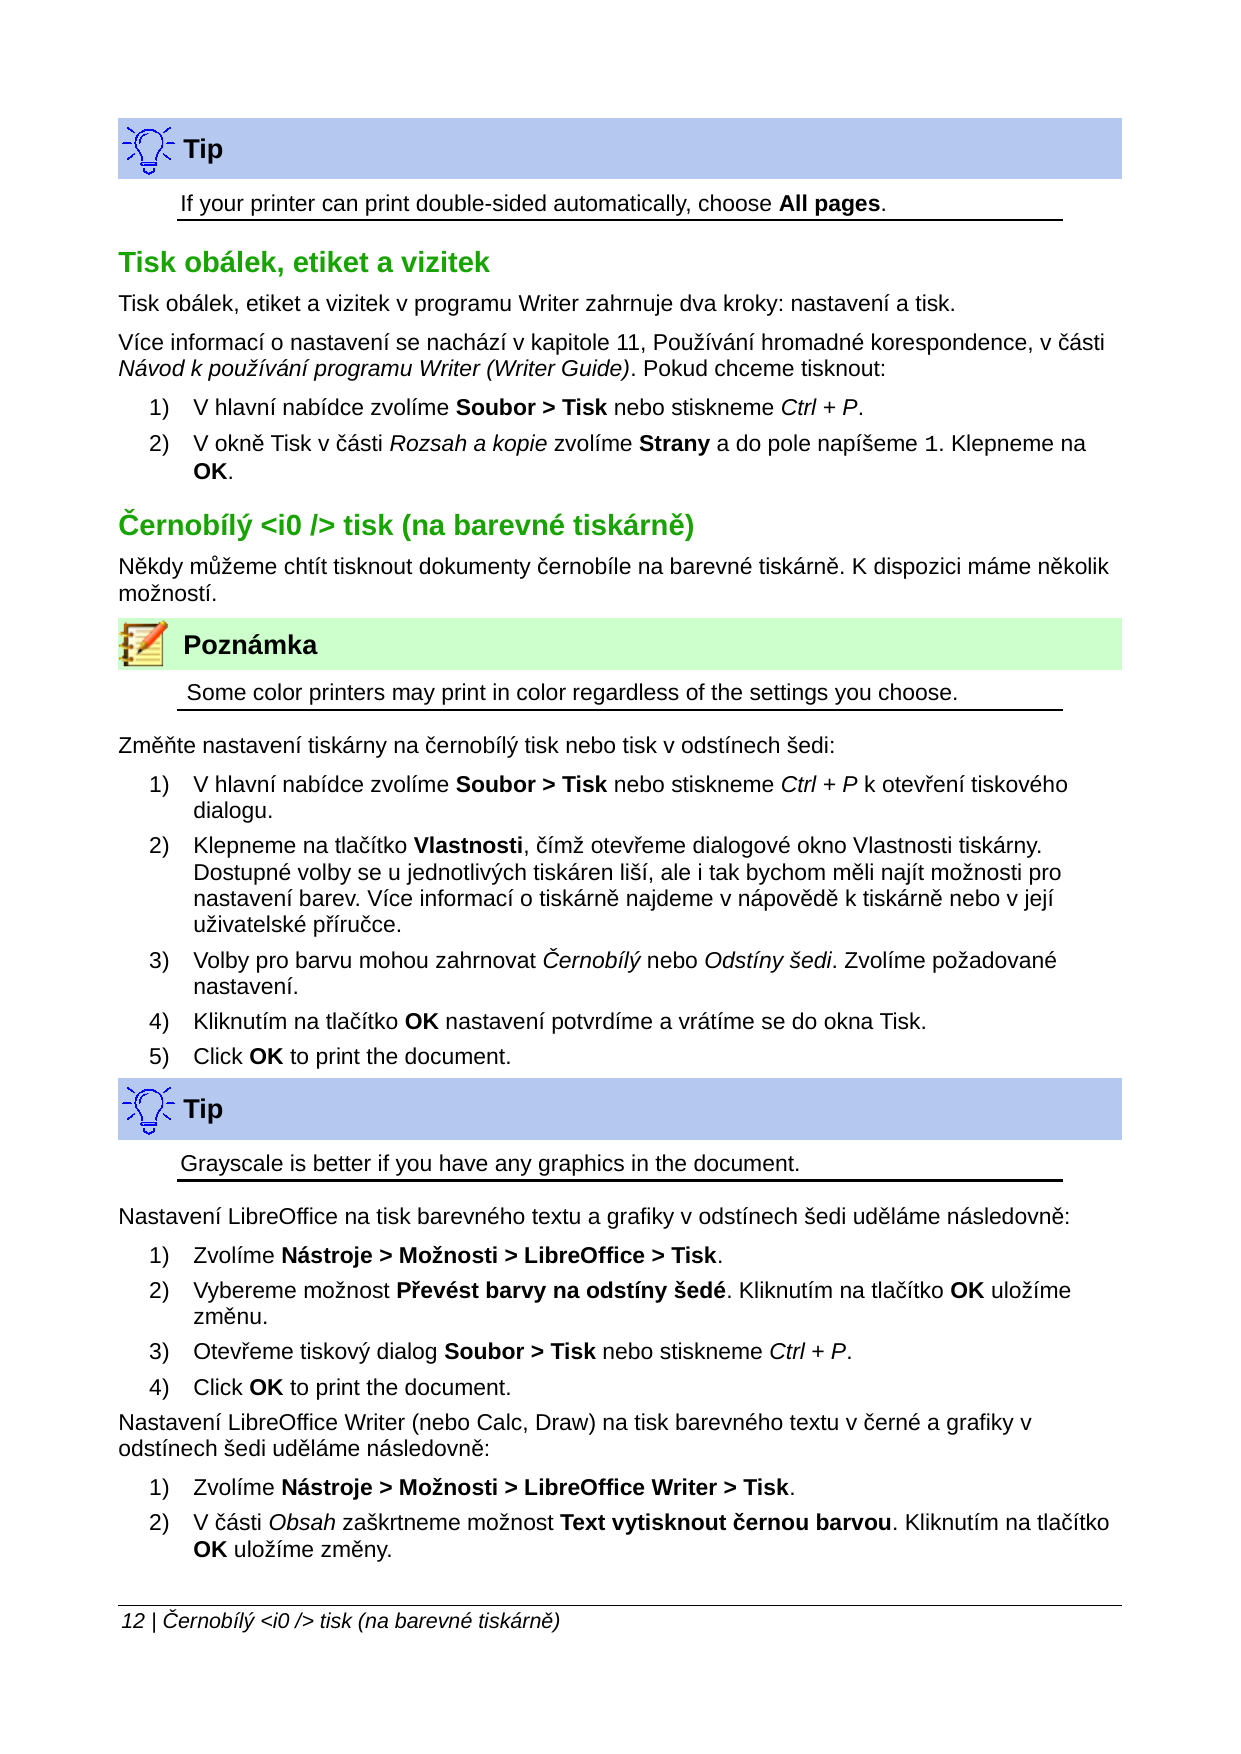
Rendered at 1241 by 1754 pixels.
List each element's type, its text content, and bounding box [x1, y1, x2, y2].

list Vybereme možnost Převést barvy na odstíny šedé. Kliknutím na tlačítko OK uložíme změnu. [169, 1277, 1122, 1329]
list V hlavní nabídce zvolíme Soubor > Tisk nebo stiskneme Ctrl + P k otevření tiskového dialogu. [169, 771, 1122, 823]
subtitle Černobílý <i0 /> tisk (na barevné tiskárně) [118, 508, 1122, 541]
list Kliknutím na tlačítko OK nastavení potvrdíme a vrátíme se do okna Tisk. [169, 1008, 1122, 1034]
list Nastavení LibreOffice Writer (nebo Calc, Draw) na tisk barevného textu v černé a grafiky v odstínech šedi uděláme následovně: [118, 1409, 1122, 1461]
list V okně Tisk v části Rozsah a kopie zvolíme Strany a do pole napíšeme 1. Klepneme na OK. [169, 429, 1122, 484]
list Zvolíme Nástroje > Možnosti > LibreOffice Writer > Tisk. [169, 1474, 1122, 1500]
list Změňte nastavení tiskárny na černobílý tisk nebo tisk v odstínech šedi: [118, 732, 1122, 758]
picture [119, 119, 179, 179]
list V části Obsah zaškrtneme možnost Text vytisknout černou barvou. Kliknutím na tlačítko OK uložíme změny. [169, 1509, 1122, 1562]
subtitle Poznámka [118, 618, 1122, 670]
list V hlavní nabídce zvolíme Soubor > Tisk nebo stiskneme Ctrl + P. [169, 394, 1122, 421]
text Někdy můžeme chtít tisknout dokumenty černobíle na barevné tiskárně. K dispozici máme několik možností. [118, 553, 1122, 606]
list Volby pro barvu mohou zahrnovat Černobílý nebo Odstíny šedi. Zvolíme požadované nastavení. [169, 947, 1122, 999]
text If your printer can print double-sided automatically, choose All pages. [177, 187, 1063, 219]
subtitle Tisk obálek, etiket a vizitek [118, 245, 1122, 278]
list Click OK to print the document. [169, 1043, 1122, 1070]
list Zvolíme Nástroje > Možnosti > LibreOffice > Tisk. [169, 1242, 1122, 1268]
subtitle Tip [118, 118, 1122, 179]
subtitle Tip [118, 1078, 1122, 1140]
list Click OK to print the document. [169, 1373, 1122, 1400]
list Otevřeme tiskový dialog Soubor > Tisk nebo stiskneme Ctrl + P. [169, 1338, 1122, 1365]
picture [119, 1079, 179, 1139]
list Více informací o nastavení se nachází v kapitole 11, Používání hromadné korespondence, v části Návod k používání programu Writer (Writer Guide). Pokud chceme tisknout: [118, 329, 1122, 382]
text Some color printers may print in color regardless of the settings you choose. [177, 676, 1063, 709]
picture [119, 619, 170, 670]
list Klepneme na tlačítko Vlastnosti, čímž otevřeme dialogové okno Vlastnosti tiskárny. Dostupné volby se u jednotlivých tiskáren liší, ale i tak bychom měli najít možnosti pro nastavení barev. Více informací o tiskárně najdeme v nápovědě k tiskárně nebo v její uživatelské příručce. [169, 832, 1122, 938]
text Grayscale is better if you have any graphics in the document. [177, 1147, 1063, 1179]
text Tisk obálek, etiket a vizitek v programu Writer zahrnuje dva kroky: nastavení a tisk. [118, 290, 1122, 317]
list Nastavení LibreOffice na tisk barevného textu a grafiky v odstínech šedi uděláme následovně: [118, 1203, 1122, 1229]
